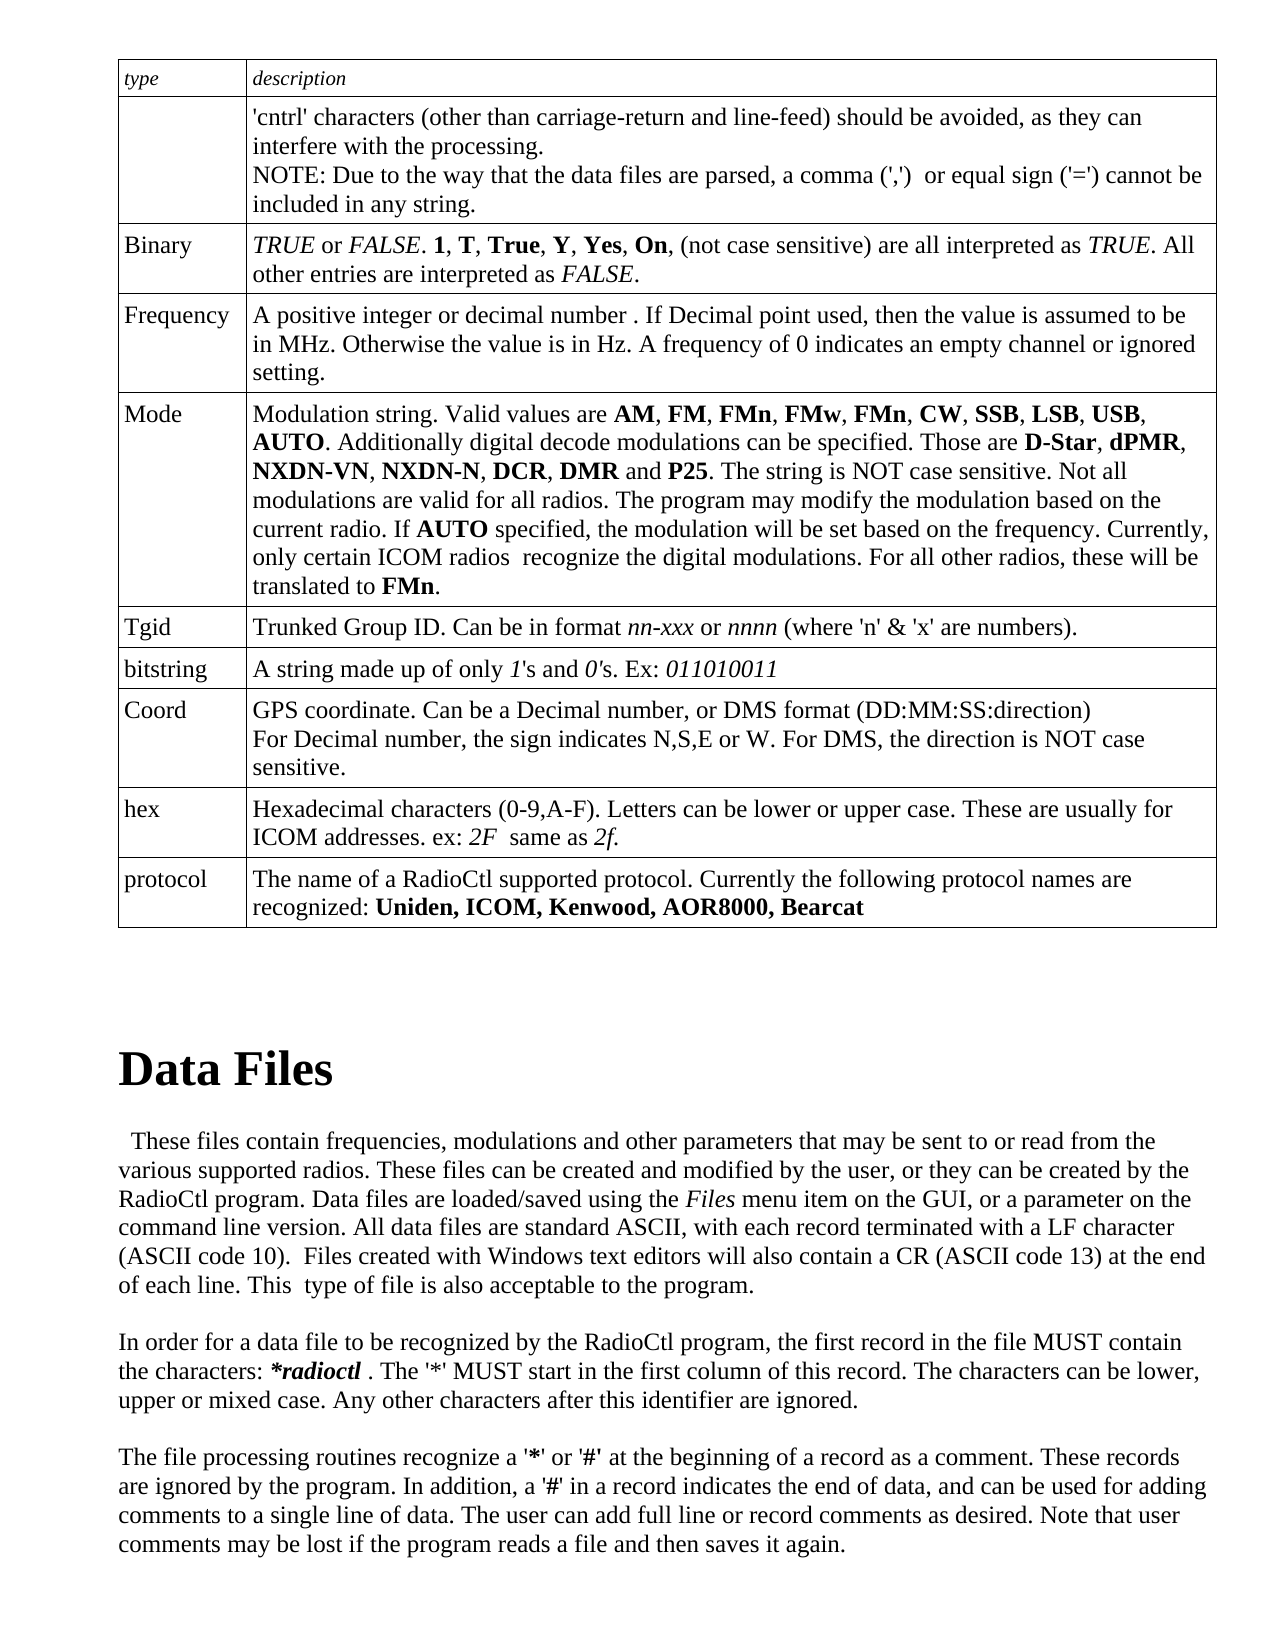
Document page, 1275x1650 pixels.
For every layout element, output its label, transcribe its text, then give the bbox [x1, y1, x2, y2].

table_cell GPS coordinate. Can be a Decimal number, or DMS format (DD:MM:SS:direction) For Decimal number, the sign indicates N,S,E or W. For DMS, the direction is NOT case sensitive. [247, 689, 1216, 787]
table_header description [247, 60, 1216, 96]
table_cell Binary [119, 224, 246, 293]
table_cell Frequency [119, 294, 246, 392]
table_cell Tgid [119, 607, 246, 647]
table_cell Coord [119, 689, 246, 787]
table_cell [119, 97, 246, 223]
table_cell The name of a RadioCtl supported protocol. Currently the following protocol names are recognized: Uniden, ICOM, Kenwood, AOR8000, Bearcat [247, 858, 1216, 927]
table_cell Trunked Group ID. Can be in format nn-xxx or nnnn (where 'n' & 'x' are numbers). [247, 607, 1216, 647]
table_cell Modulation string. Valid values are AM, FM, FMn, FMw, FMn, CW, SSB, LSB, USB, AUTO. Additionally digital decode modulations can be specified. Those are D-Star, dPMR, NXDN-VN, NXDN-N, DCR, DMR and P25. The string is NOT case sensitive. Not all modulations are valid for all radios. The program may modify the modulation based on the current radio. If AUTO specified, the modulation will be set based on the frequency. Currently, only certain ICOM radios recognize the digital modulations. For all other radios, these will be translated to FMn. [247, 393, 1216, 606]
table_cell A string made up of only 1's and 0's. Ex: 011010011 [247, 648, 1216, 688]
table_cell protocol [119, 858, 246, 927]
table_cell 'cntrl' characters (other than carriage-return and line-feed) should be avoided, as they can interfere with the processing. NOTE: Due to the way that the data files are parsed, a comma (',') or equal sign ('=') cannot be included in any string. [247, 97, 1216, 223]
table_header type [119, 60, 246, 96]
table_cell Hexadecimal characters (0-9,A-F). Letters can be lower or upper case. These are usually for ICOM addresses. ex: 2F same as 2f. [247, 788, 1216, 857]
text The file processing routines recognize a '*' or '#' at the beginning of a record as a comment. These records are ignored by the program. In addition, a '#' in a record indicates the end of data, and can be used for adding comments to a single line of data. The user can add full line or record comments as desired. Note that user comments may be lost if the program reads a file and then saves it again. [118, 1442, 1216, 1557]
table_cell A positive integer or decimal number . If Decimal point used, then the value is assumed to be in MHz. Otherwise the value is in Hz. A frequency of 0 indicates an empty channel or ignored setting. [247, 294, 1216, 392]
text In order for a data file to be recognized by the RadioCtl program, the first record in the file MUST contain the characters: *radioctl . The '*' MUST start in the first column of this record. The characters can be lower, upper or mixed case. Any other characters after this identifier are ignored. [118, 1327, 1216, 1414]
table_cell hex [119, 788, 246, 857]
table_cell bitstring [119, 648, 246, 688]
table_cell TRUE or FALSE. 1, T, True, Y, Yes, On, (not case sensitive) are all interpreted as TRUE. All other entries are interpreted as FALSE. [247, 224, 1216, 293]
text These files contain frequencies, modulations and other parameters that may be sent to or read from the various supported radios. These files can be created and modified by the user, or they can be created by the RadioCtl program. Data files are loaded/saved using the Files menu item on the GUI, or a parameter on the command line version. All data files are standard ASCII, with each record terminated with a LF character (ASCII code 10). Files created with Windows text editors will also contain a CR (ASCII code 13) at the end of each line. This type of file is also acceptable to the program. [118, 1126, 1216, 1299]
subtitle Data Files [118, 1039, 1216, 1097]
table_cell Mode [119, 393, 246, 606]
